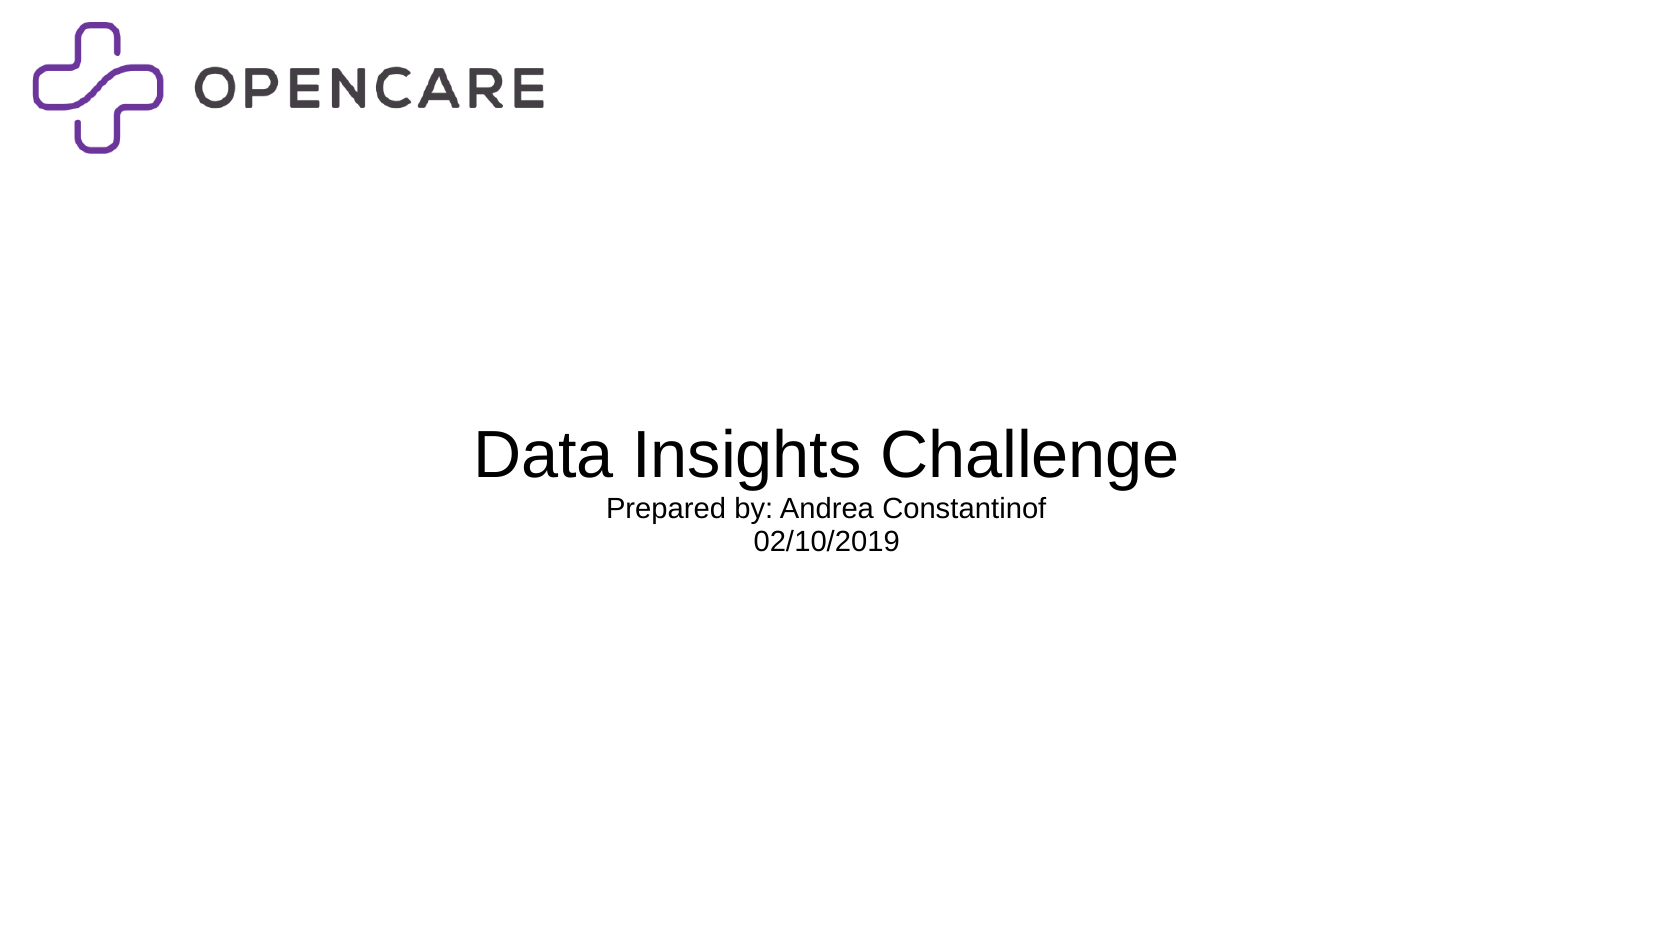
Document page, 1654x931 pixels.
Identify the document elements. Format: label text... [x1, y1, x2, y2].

picture [0, 1, 674, 201]
subtitle Data Insights Challenge Prepared by: Andrea Constantinof 02/10/2019 [82, 217, 1571, 758]
